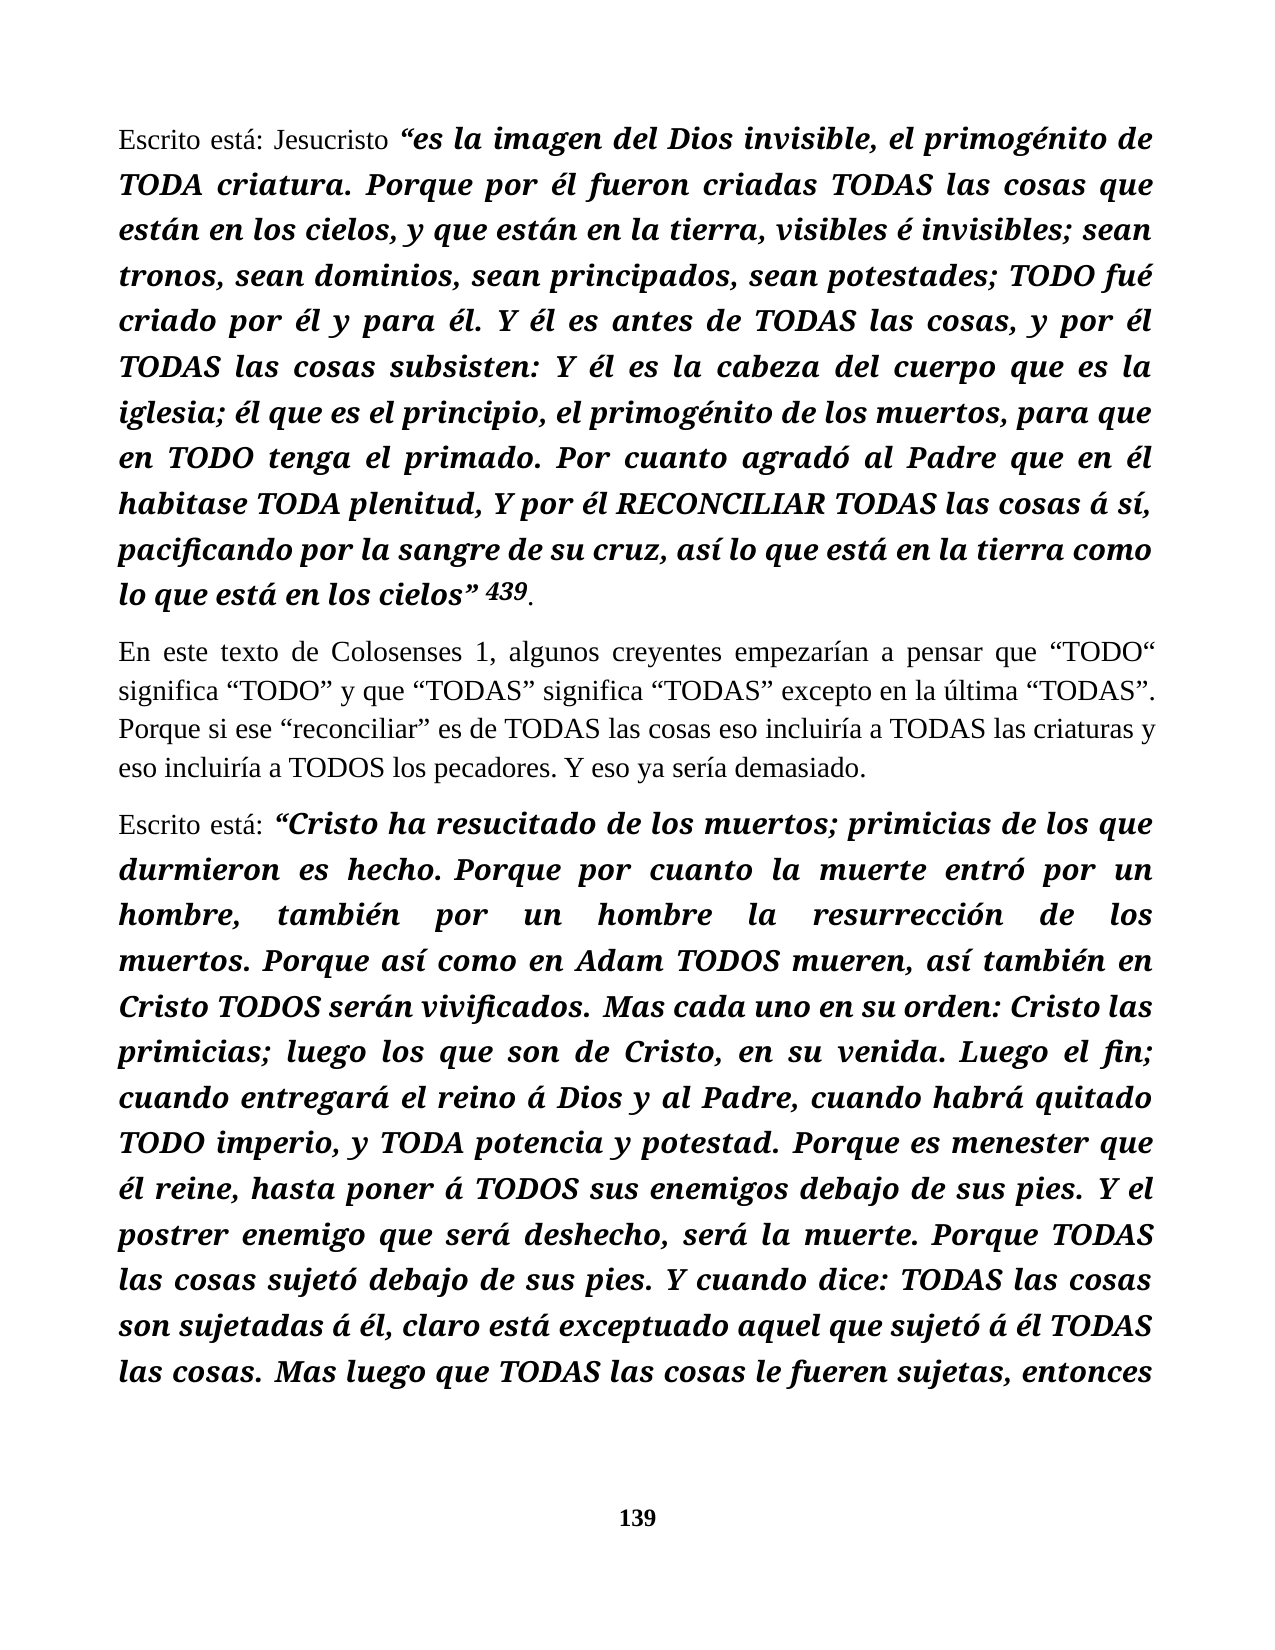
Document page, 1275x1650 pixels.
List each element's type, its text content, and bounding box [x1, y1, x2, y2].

text Escrito está: Jesucristo “es la imagen del Dios invisible, el primogénito de TODA criatura. Porque por él fueron criadas TODAS las cosas que están en los cielos, y que están en la tierra, visibles é invisibles; sean tronos, sean dominios, sean principados, sean potestades; TODO fué criado por él y para él. Y él es antes de TODAS las cosas, y por él TODAS las cosas subsisten: Y él es la cabeza del cuerpo que es la iglesia; él que es el principio, el primogénito de los muertos, para que en TODO tenga el primado. Por cuanto agradó al Padre que en él habitase TODA plenitud, Y por él RECONCILIAR TODAS las cosas á sí, pacificando por la sangre de su cruz, así lo que está en la tierra como lo que está en los cielos” . [118, 118, 1157, 614]
text Escrito está: “Cristo ha resucitado de los muertos; primicias de los que durmieron es hecho. Porque por cuanto la muerte entró por un hombre, también por un hombre la resurrección de los muertos. Porque así como en Adam TODOS mueren, así también en Cristo TODOS serán vivificados. Mas cada uno en su orden: Cristo las primicias; luego los que son de Cristo, en su venida. Luego el fin; cuando entregará el reino á Dios y al Padre, cuando habrá quitado TODO imperio, y TODA potencia y potestad. Porque es menester que él reine, hasta poner á TODOS sus enemigos debajo de sus pies. Y el postrer enemigo que será deshecho, será la muerte. Porque TODAS las cosas sujetó debajo de sus pies. Y cuando dice: TODAS las cosas son sujetadas á él, claro está exceptuado aquel que sujetó á él TODAS las cosas. Mas luego que TODAS las cosas le fueren sujetas, entonces [118, 803, 1157, 1391]
text En este texto de Colosenses 1, algunos creyentes empezarían a pensar que “TODO“ significa “TODO” y que “TODAS” significa “TODAS” excepto en la última “TODAS”. Porque si ese “reconciliar” es de TODAS las cosas eso incluiría a TODAS las criaturas y eso incluiría a TODOS los pecadores. Y eso ya sería demasiado. [118, 634, 1157, 784]
